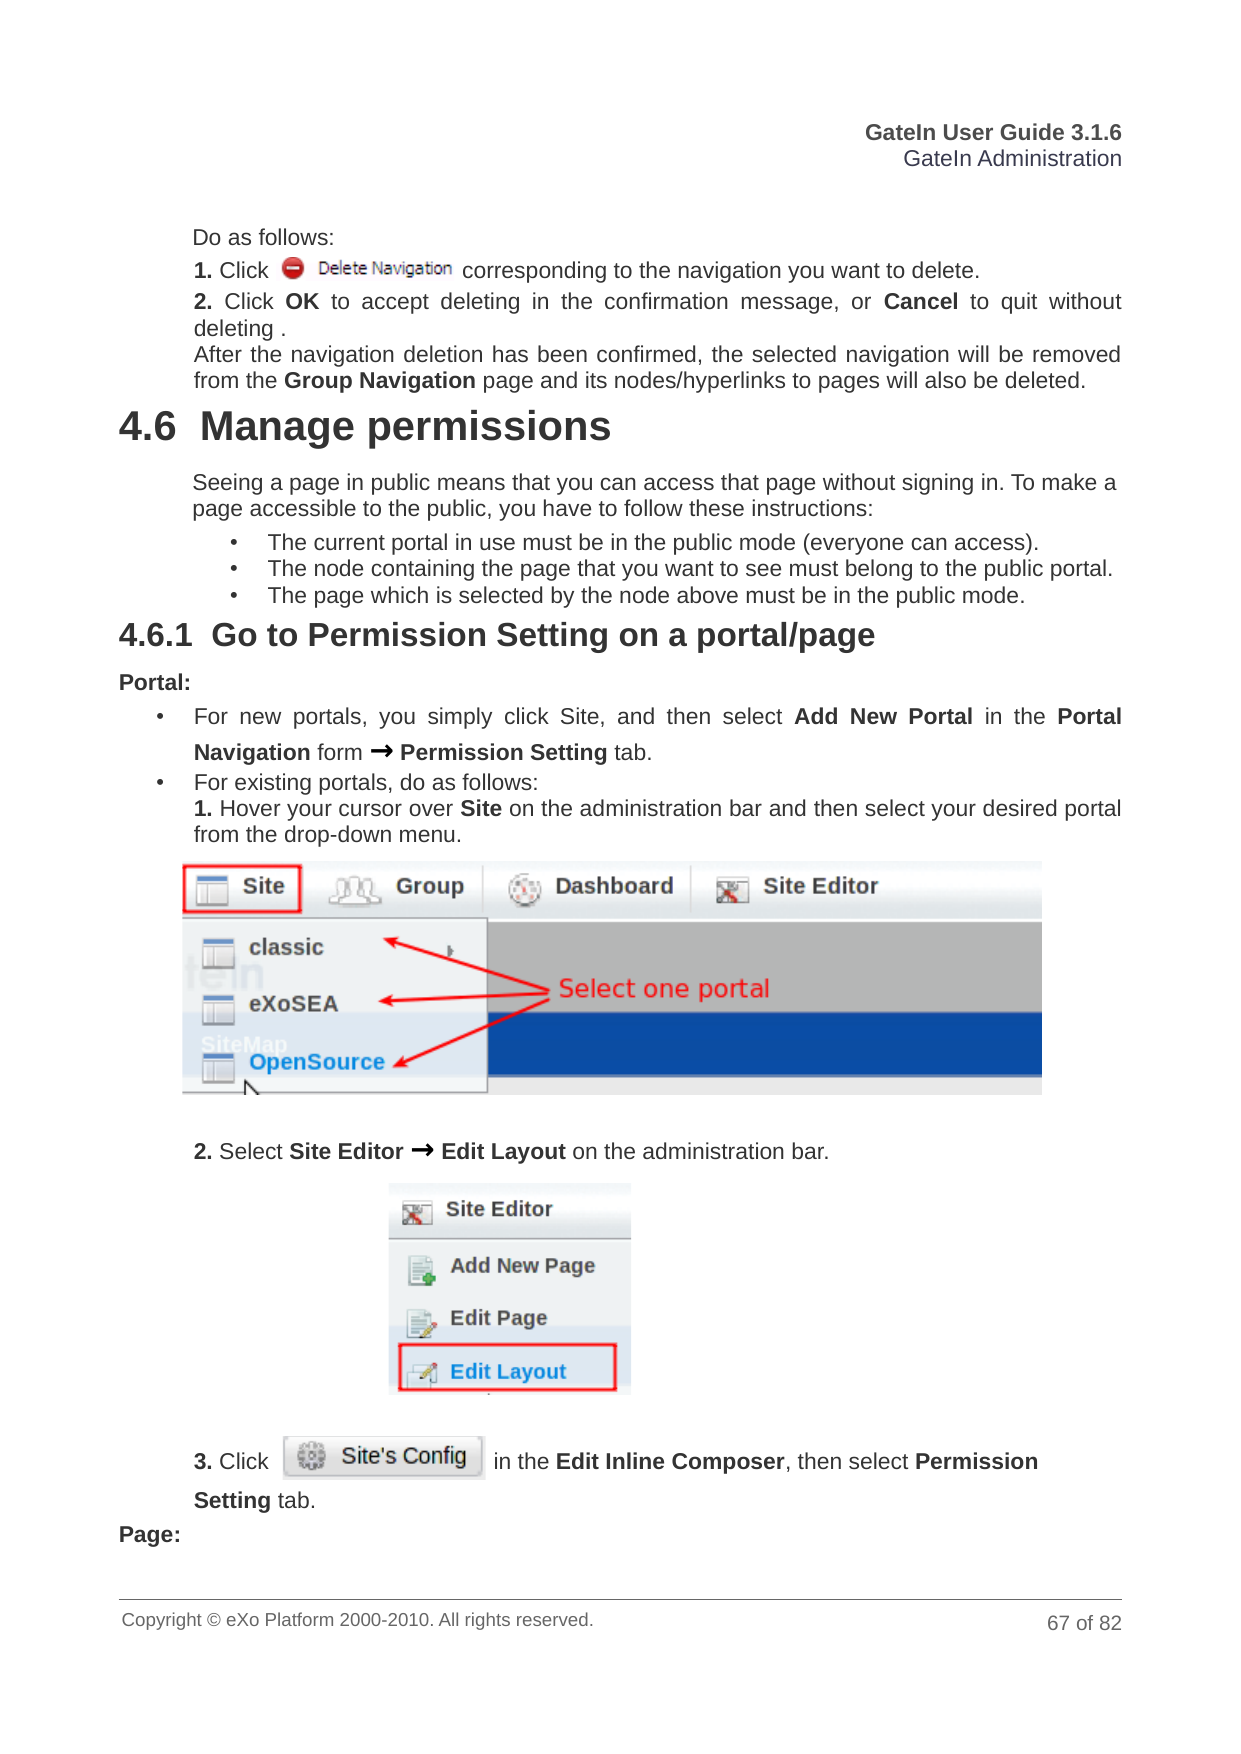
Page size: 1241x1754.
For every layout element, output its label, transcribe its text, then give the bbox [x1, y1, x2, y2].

picture [276, 257, 455, 281]
subtitle Manage permissions [118, 401, 1122, 449]
text Page: [118, 1521, 1122, 1547]
picture [282, 1436, 486, 1480]
text Seeing a page in public means that you can access that page without signing in. To make a page accessible to the public, you have to follow these instructions: [192, 469, 1122, 521]
picture [388, 1183, 632, 1395]
list For new portals, you simply click Site, and then select Add New Portal in the Portal Navigation form → Permission Setting tab. [156, 703, 1122, 769]
list The node containing the page that you want to see must belong to the public portal. [230, 555, 1122, 582]
list 1. Clickcorresponding to the navigation you want to delete. [156, 250, 1122, 288]
list For existing portals, do as follows: [156, 769, 1122, 795]
list 1. Hover your cursor over Site on the administration bar and then select your desired portal from the drop-down menu. [156, 795, 1122, 848]
list 2. Click OK to accept deleting in the confirmation message, or Cancel to quit without deleting . [156, 288, 1122, 341]
text Portal: [118, 669, 1122, 695]
list The page which is selected by the node above must be in the public mode. [230, 582, 1122, 608]
text Do as follows: [118, 223, 1122, 250]
list 3. Click in the Edit Inline Composer, then select Permission Setting tab. [156, 1428, 1122, 1513]
list After the navigation deletion has been confirmed, the selected navigation will be removed from the Group Navigation page and its nodes/hyperlinks to pages will also be deleted. [156, 341, 1122, 394]
list The current portal in use must be in the public mode (everyone can access). [230, 529, 1122, 555]
picture [182, 861, 1042, 1095]
list 2. Select Site Editor → Edit Layout on the administration bar. [156, 1128, 1122, 1168]
subtitle Go to Permission Setting on a portal/page [118, 615, 1122, 654]
